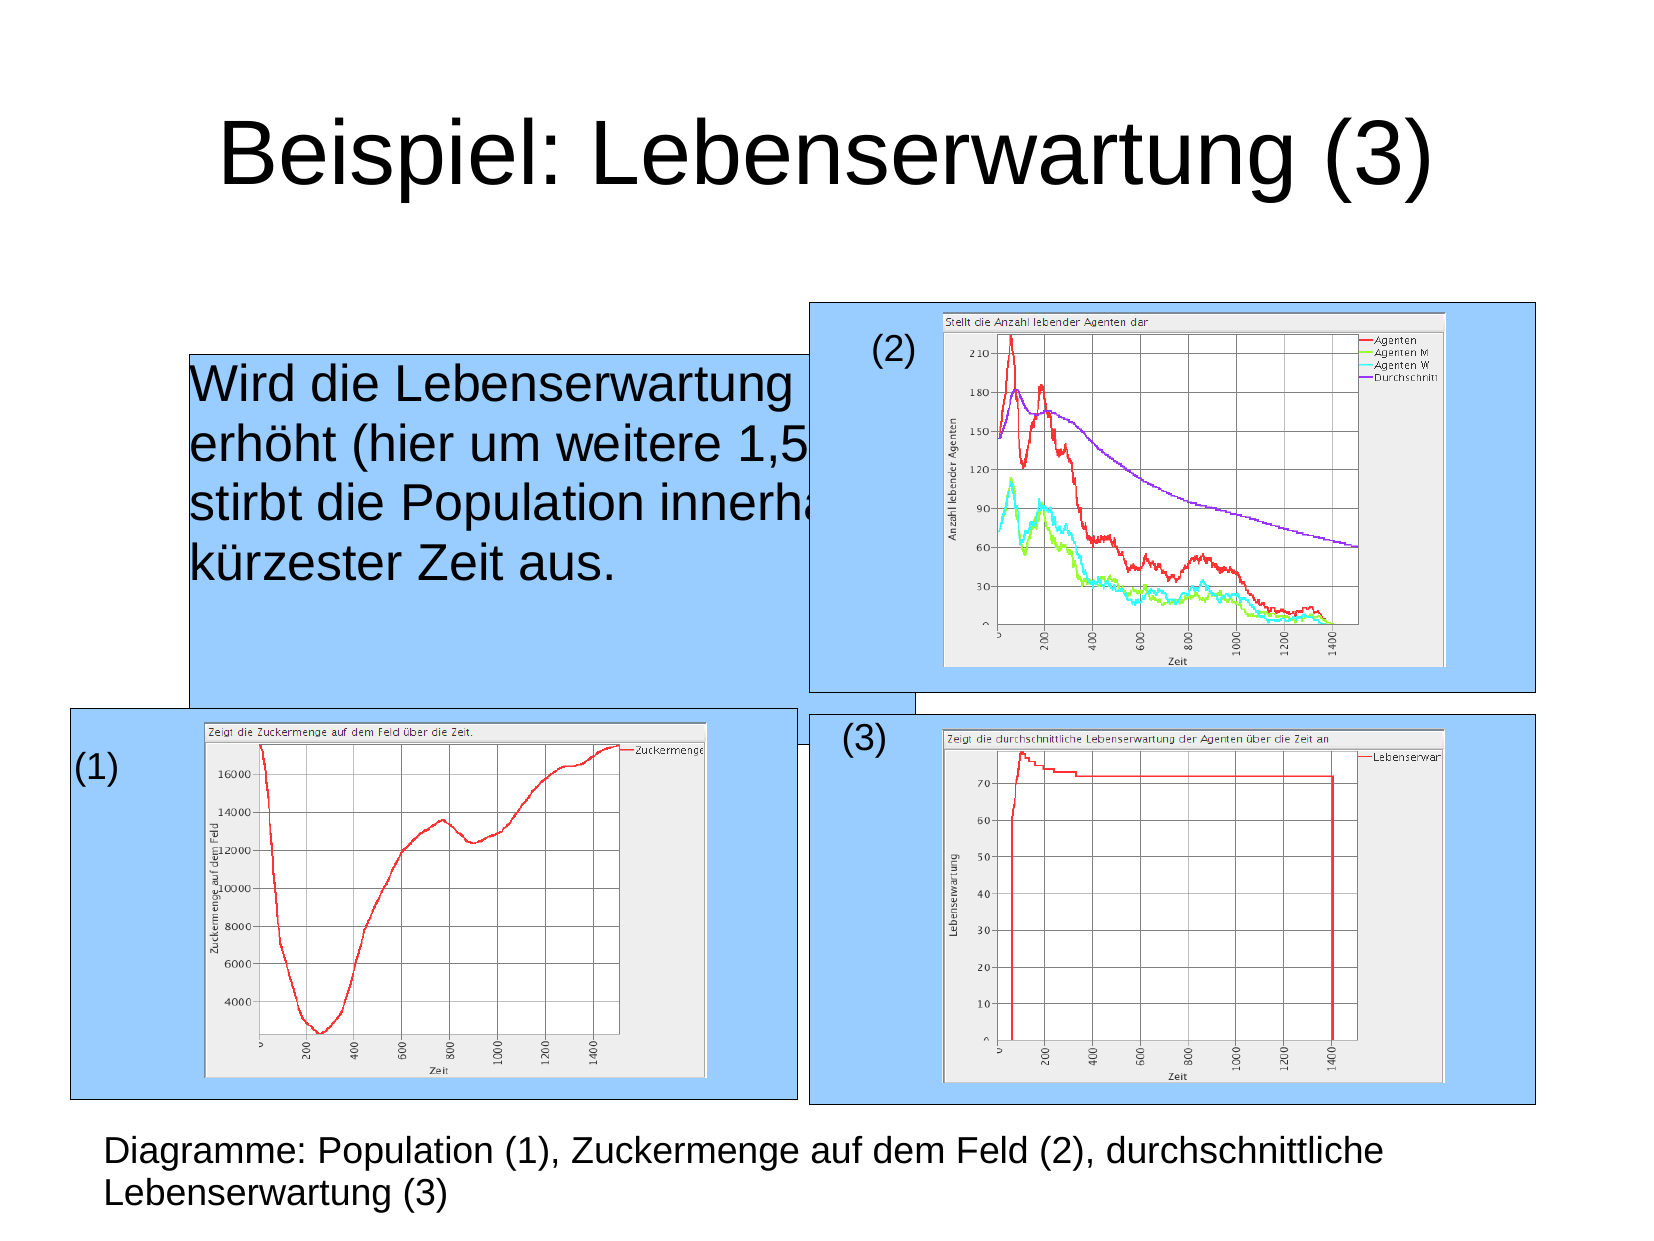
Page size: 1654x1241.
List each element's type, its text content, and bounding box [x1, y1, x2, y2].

chart [70, 302, 1536, 1105]
text_box (3) [826, 708, 932, 767]
text_box (1) [59, 738, 164, 823]
text_box [59, 265, 1548, 1241]
text_box Diagramme: Population (1), Zuckermenge auf dem Feld (2), durchschnittliche Lebenserwartung (3) [88, 1122, 1595, 1224]
text_box (2) [856, 319, 962, 378]
title Beispiel: Lebenserwartung (3) [82, 49, 1571, 257]
